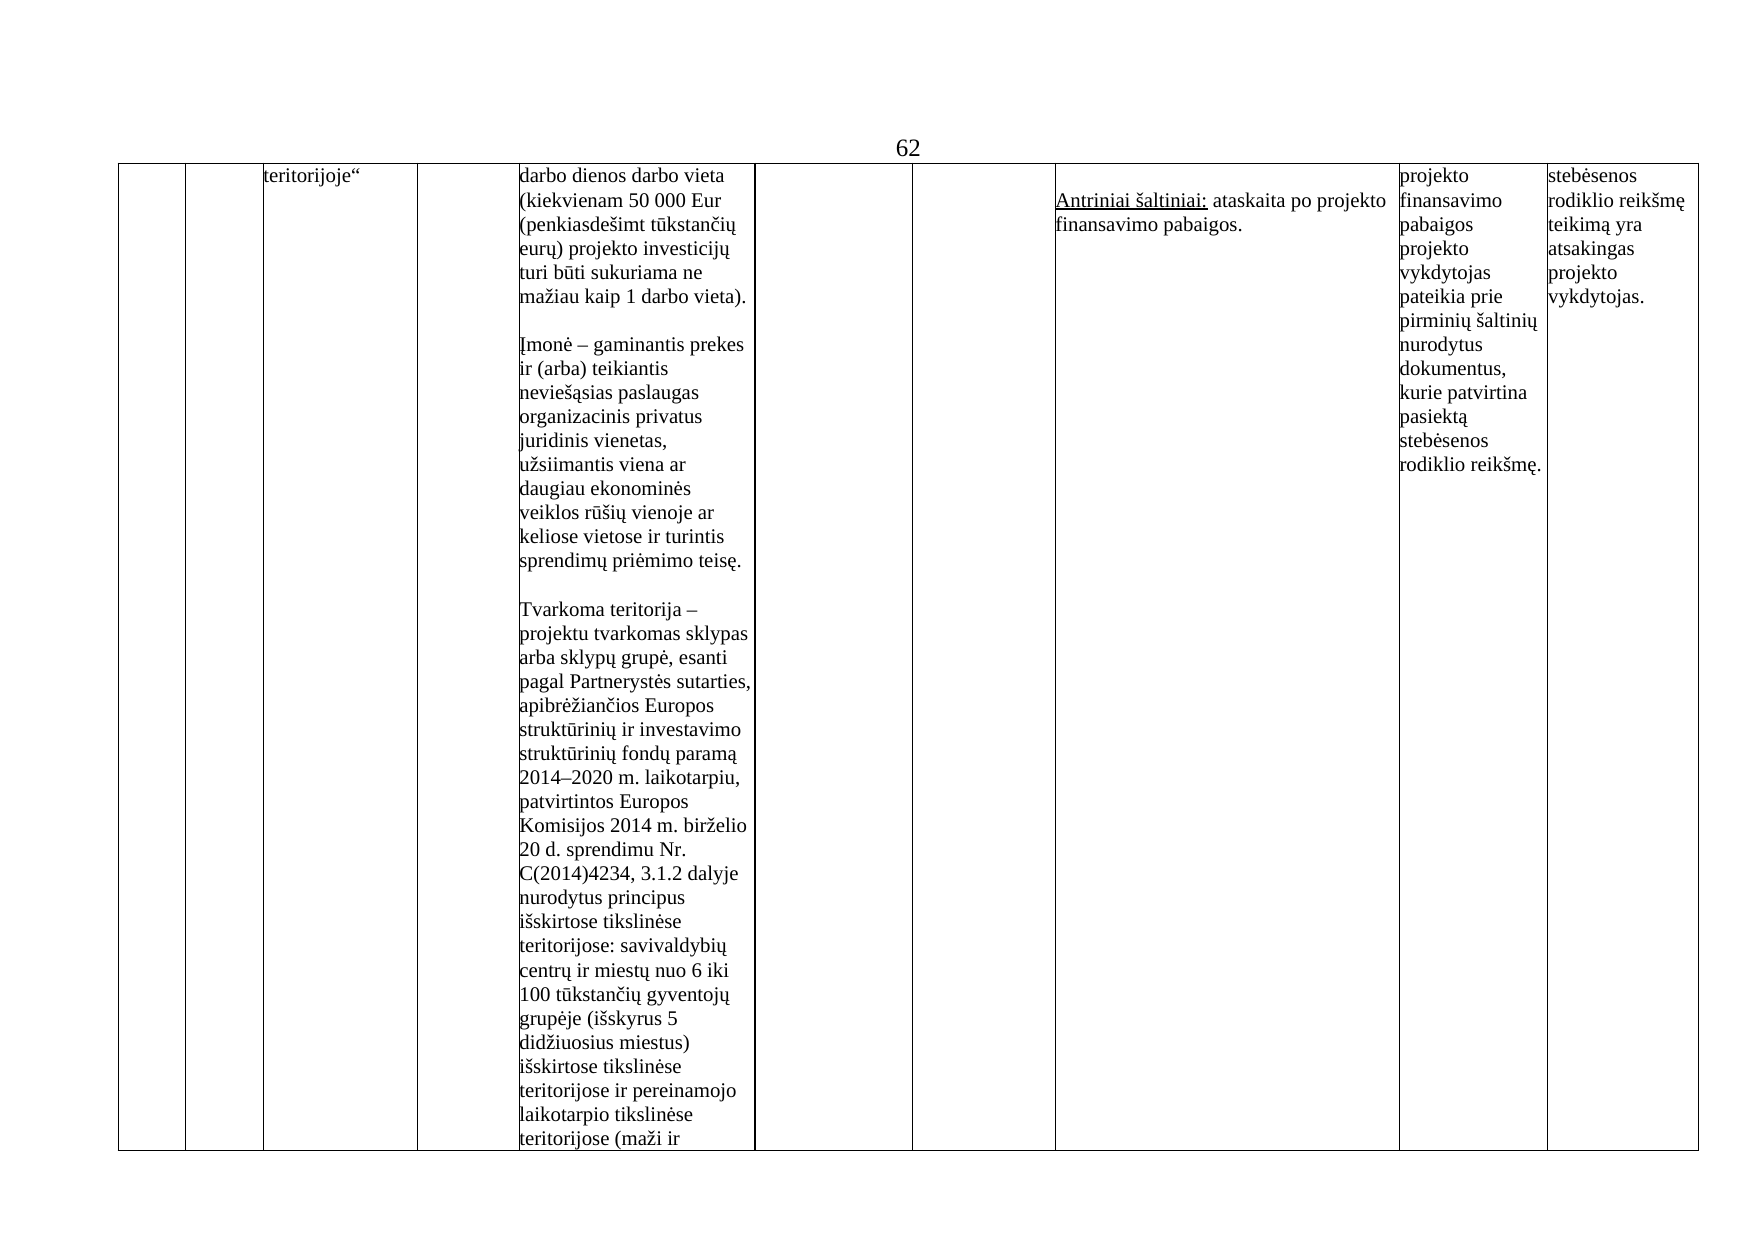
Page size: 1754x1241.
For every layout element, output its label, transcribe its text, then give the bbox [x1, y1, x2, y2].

table_cell stebėsenos rodiklio reikšmę teikimą yra atsakingas projekto vykdytojas. [1548, 164, 1698, 1150]
table_cell [913, 164, 1055, 1150]
table_cell Antriniai šaltiniai: ataskaita po projekto finansavimo pabaigos. [1056, 164, 1399, 1150]
table_cell [186, 164, 263, 1150]
table_cell projekto finansavimo pabaigos projekto vykdytojas pateikia prie pirminių šaltinių nurodytus dokumentus, kurie patvirtina pasiektą stebėsenos rodiklio reikšmę. [1400, 164, 1547, 1150]
table_cell [756, 164, 912, 1150]
table_cell [119, 164, 185, 1150]
table_cell darbo dienos darbo vieta (kiekvienam 50 000 Eur (penkiasdešimt tūkstančių eurų) projekto investicijų turi būti sukuriama ne mažiau kaip 1 darbo vieta). Įmonė – gaminantis prekes ir (arba) teikiantis neviešąsias paslaugas organizacinis privatus juridinis vienetas, užsiimantis viena ar daugiau ekonominės veiklos rūšių vienoje ar keliose vietose ir turintis sprendimų priėmimo teisę. Tvarkoma teritorija – projektu tvarkomas sklypas arba sklypų grupė, esanti pagal Partnerystės sutarties, apibrėžiančios Europos struktūrinių ir investavimo struktūrinių fondų paramą 2014–2020 m. laikotarpiu, patvirtintos Europos Komisijos 2014 m. birželio 20 d. sprendimu Nr. C(2014)4234, 3.1.2 dalyje nurodytus principus išskirtose tikslinėse teritorijose: savivaldybių centrų ir miestų nuo 6 iki 100 tūkstančių gyventojų grupėje (išskyrus 5 didžiuosius miestus) išskirtose tikslinėse teritorijose ir pereinamojo laikotarpio tikslinėse teritorijose (maži ir [520, 164, 754, 1150]
table_cell [418, 164, 519, 1150]
table_cell teritorijoje“ [264, 164, 417, 1150]
